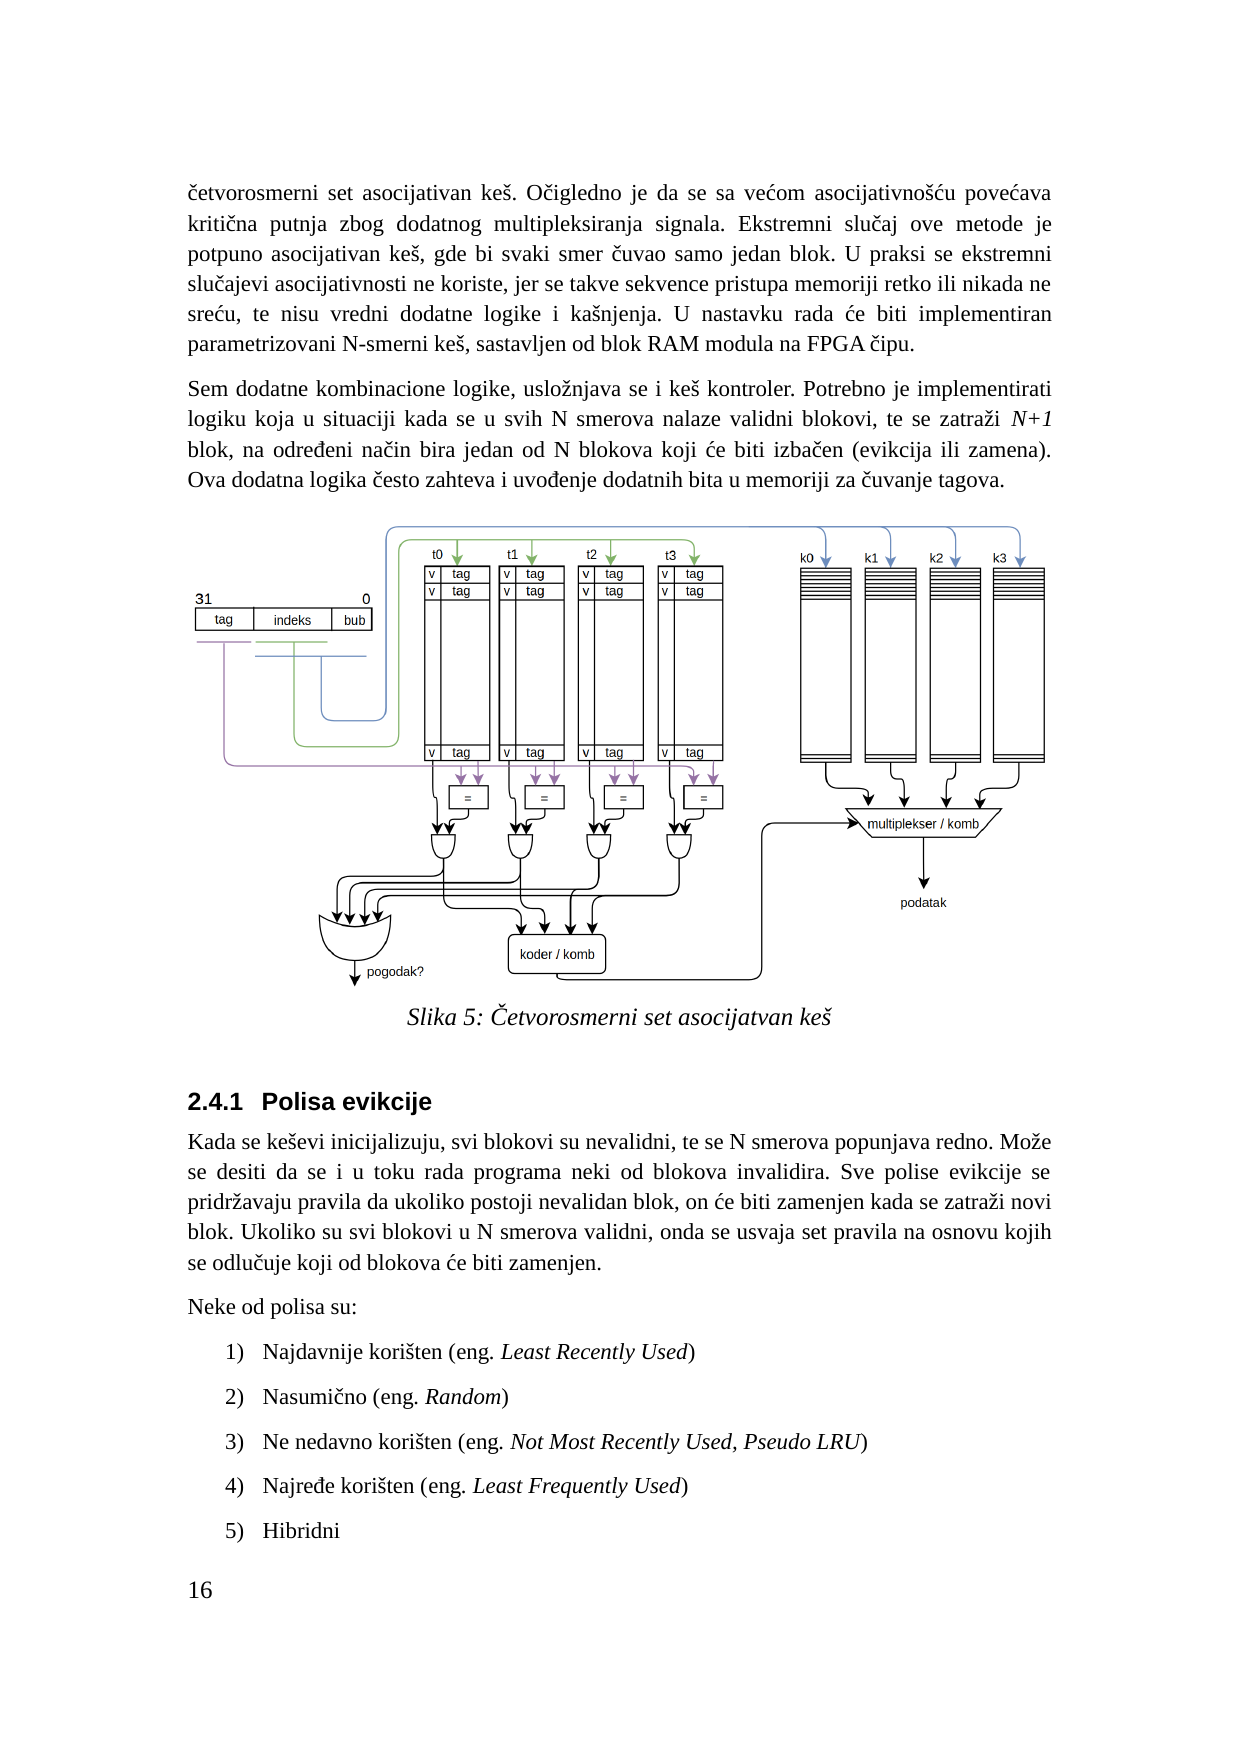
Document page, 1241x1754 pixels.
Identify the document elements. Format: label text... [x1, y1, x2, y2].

text Kada se keševi inicijalizuju, svi blokovi su nevalidni, te se N smerova popunjava redno. Može se desiti da se i u toku rada programa neki od blokova invalidira. Sve polise evikcije se pridržavaju pravila da ukoliko postoji nevalidan blok, on će biti zamenjen kada se zatraži novi blok. Ukoliko su svi blokovi u N smerova validni, onda se usvaja set pravila na osnovu kojih se odlučuje koji od blokova će biti zamenjen. [187, 1128, 1053, 1275]
list Hibridni [225, 1517, 1053, 1544]
list Najređe korišten (eng. Least Frequently Used) [225, 1472, 1053, 1499]
text četvorosmerni set asocijativan keš. Očigledno je da se sa većom asocijativnošću povećava kritična putnja zbog dodatnog multipleksiranja signala. Ekstremni slučaj ove metode je potpuno asocijativan keš, gde bi svaki smer čuvao samo jedan blok. U praksi se ekstremni slučajevi asocijativnosti ne koriste, jer se takve sekvence pristupa memoriji retko ili nikada ne sreću, te nisu vredni dodatne logike i kašnjenja. U nastavku rada će biti implementiran parametrizovani N-smerni keš, sastavljen od blok RAM modula na FPGA čipu. [187, 179, 1053, 357]
picture [187, 523, 1053, 997]
text Sem dodatne kombinacione logike, usložnjava se i keš kontroler. Potrebno je implementirati logiku koja u situaciji kada se u svih N smerova nalaze validni blokovi, te se zatraži N+1 blok, na određeni način bira jedan od N blokova koji će biti izbačen (evikcija ili zamena). Ova dodatna logika često zahteva i uvođenje dodatnih bita u memoriji za čuvanje tagova. [187, 375, 1053, 492]
list Nasumično (eng. Random) [225, 1383, 1053, 1409]
list Ne nedavno korišten (eng. Not Most Recently Used, Pseudo LRU) [225, 1428, 1053, 1454]
list Najdavnije korišten (eng. Least Recently Used) [225, 1338, 1053, 1364]
text Slika 5: Četvorosmerni set asocijatvan keš [187, 997, 1054, 1031]
text Neke od polisa su: [187, 1293, 1053, 1320]
subtitle Polisa evikcije [187, 1086, 1053, 1115]
